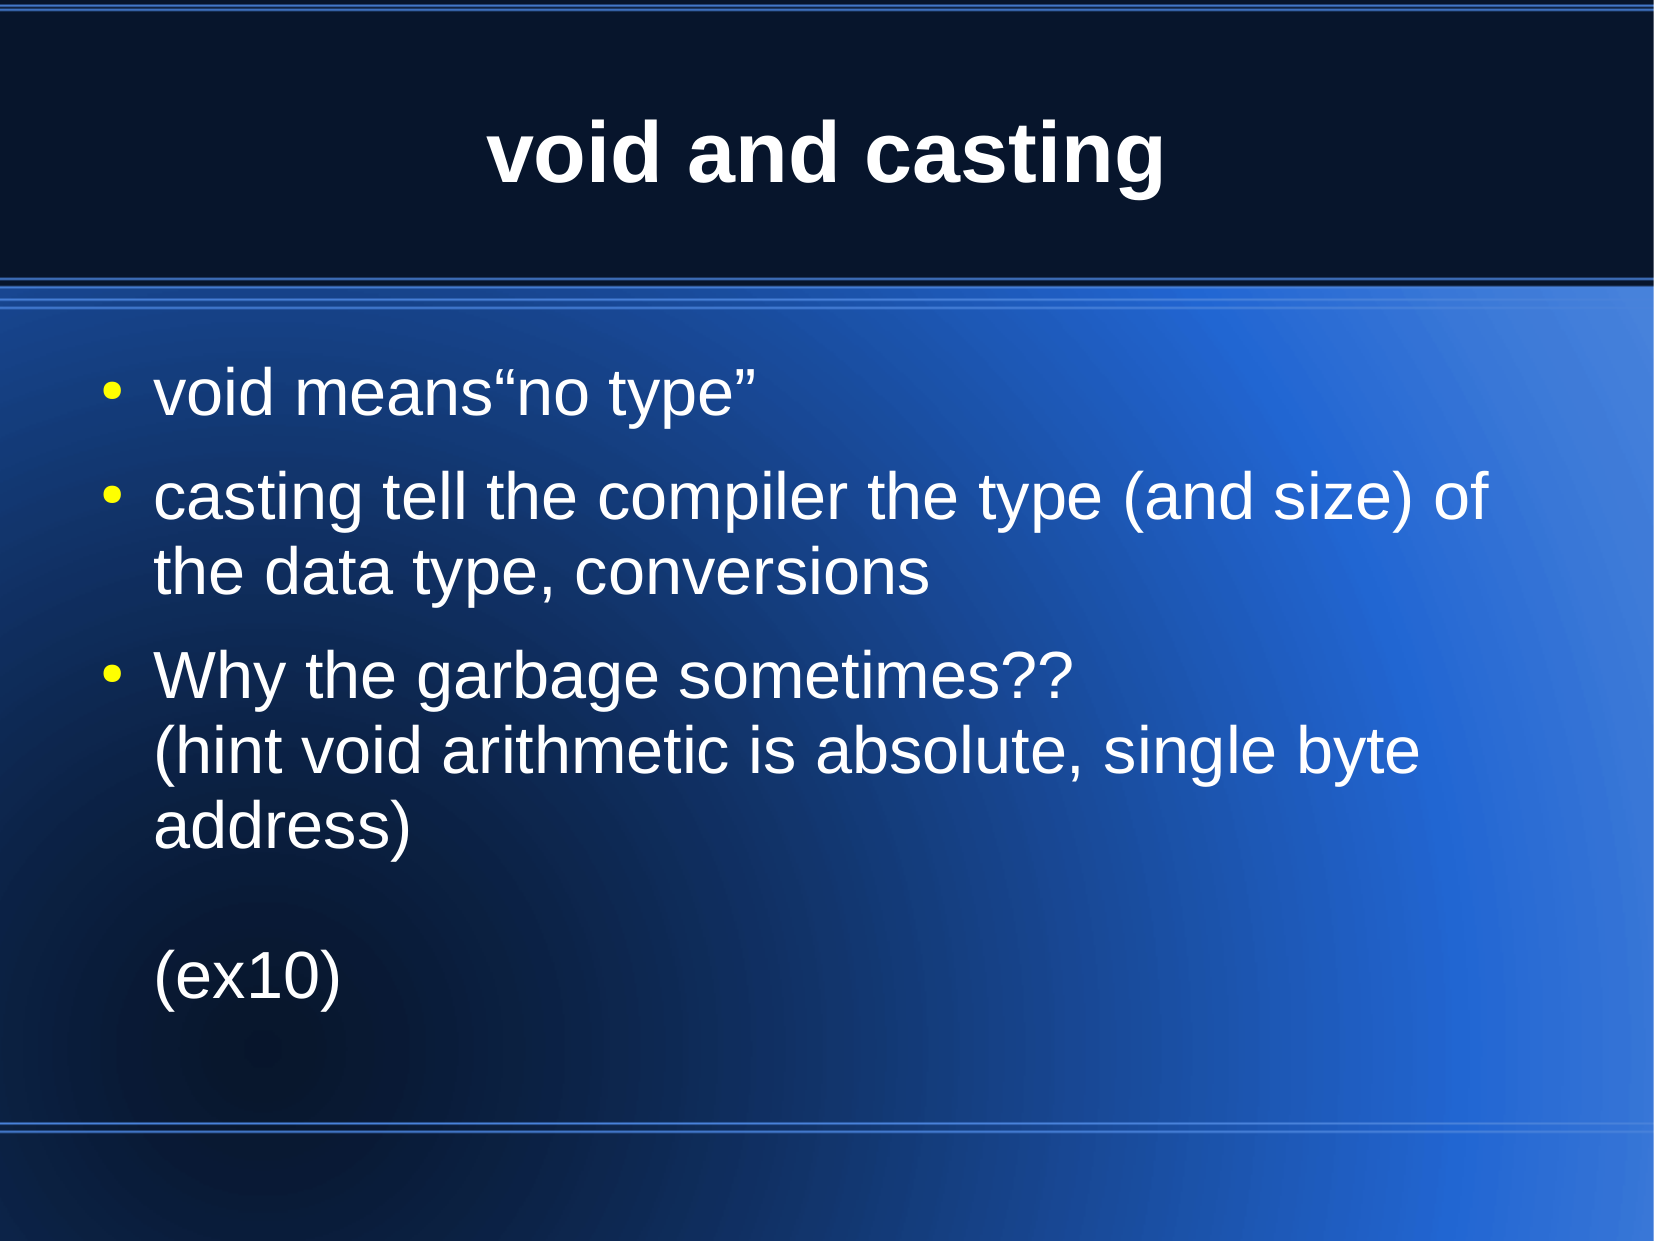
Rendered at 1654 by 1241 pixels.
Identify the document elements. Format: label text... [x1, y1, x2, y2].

list void means“no type” casting tell the compiler the type (and size) of the data type, conversions Why the garbage sometimes?? (hint void arithmetic is absolute, single byte address) (ex10) [82, 355, 1571, 1117]
picture [0, 0, 1654, 1241]
title void and casting [82, 49, 1571, 257]
